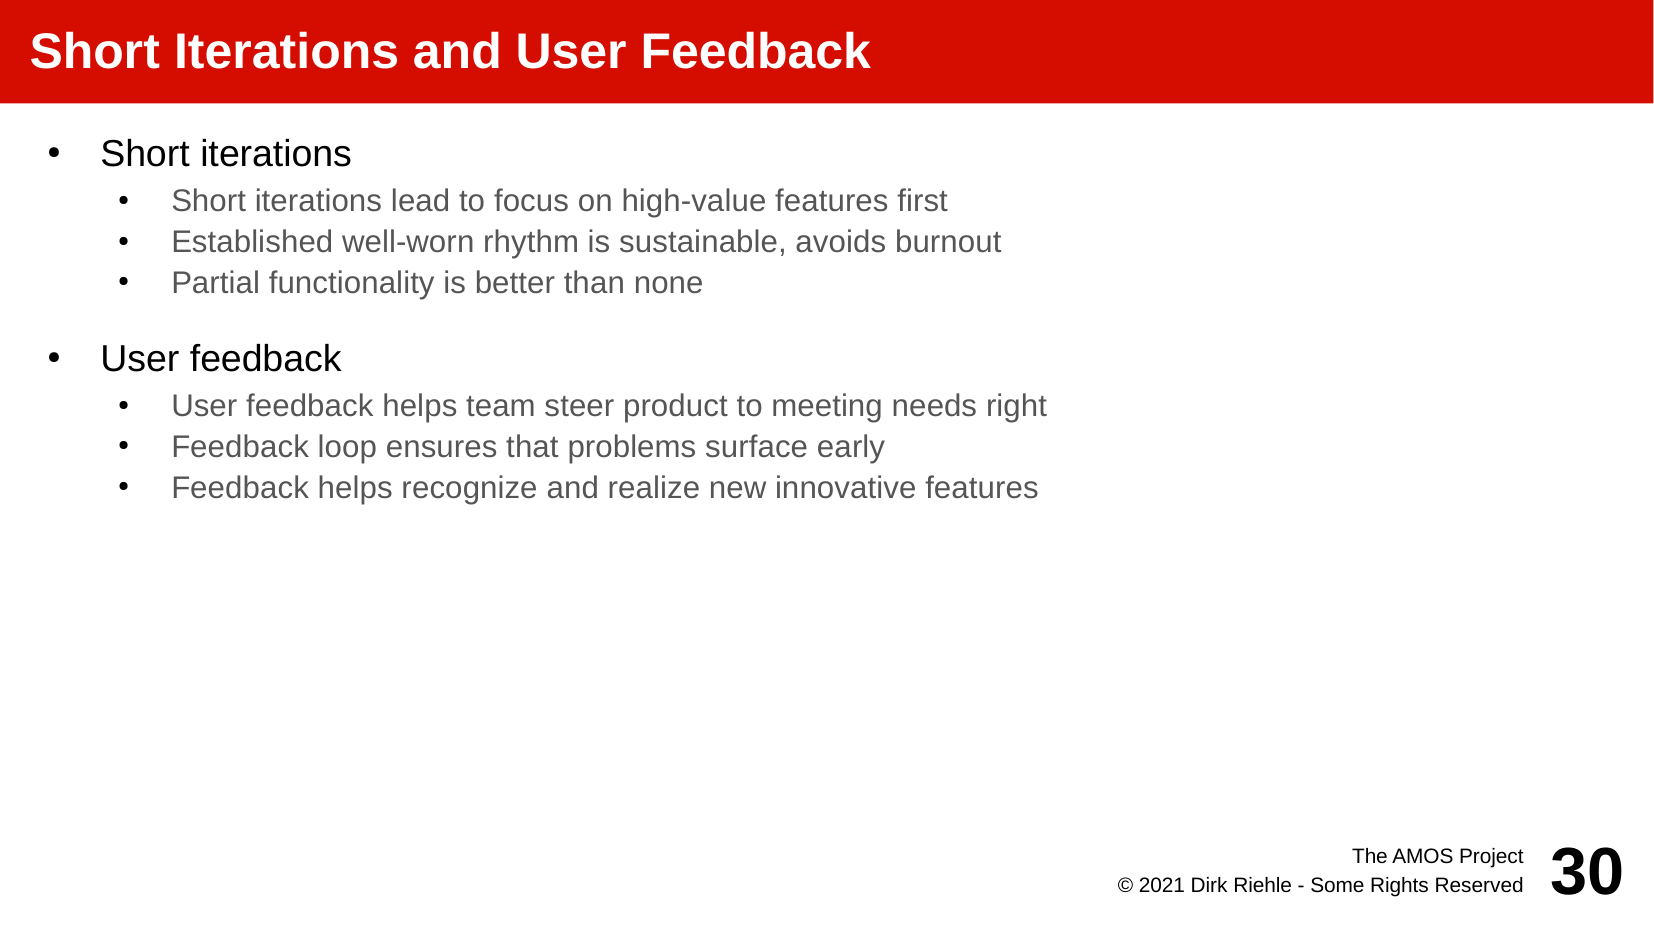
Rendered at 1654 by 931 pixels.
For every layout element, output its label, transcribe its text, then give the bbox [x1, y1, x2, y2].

title Short Iterations and User Feedback [0, 0, 1654, 104]
list Short iterations Short iterations lead to focus on high-value features first Established well-worn rhythm is sustainable, avoids burnout Partial functionality is better than none User feedback User feedback helps team steer product to meeting needs right Feedback loop ensures that problems surface early Feedback helps recognize and realize new innovative features [29, 132, 1625, 813]
